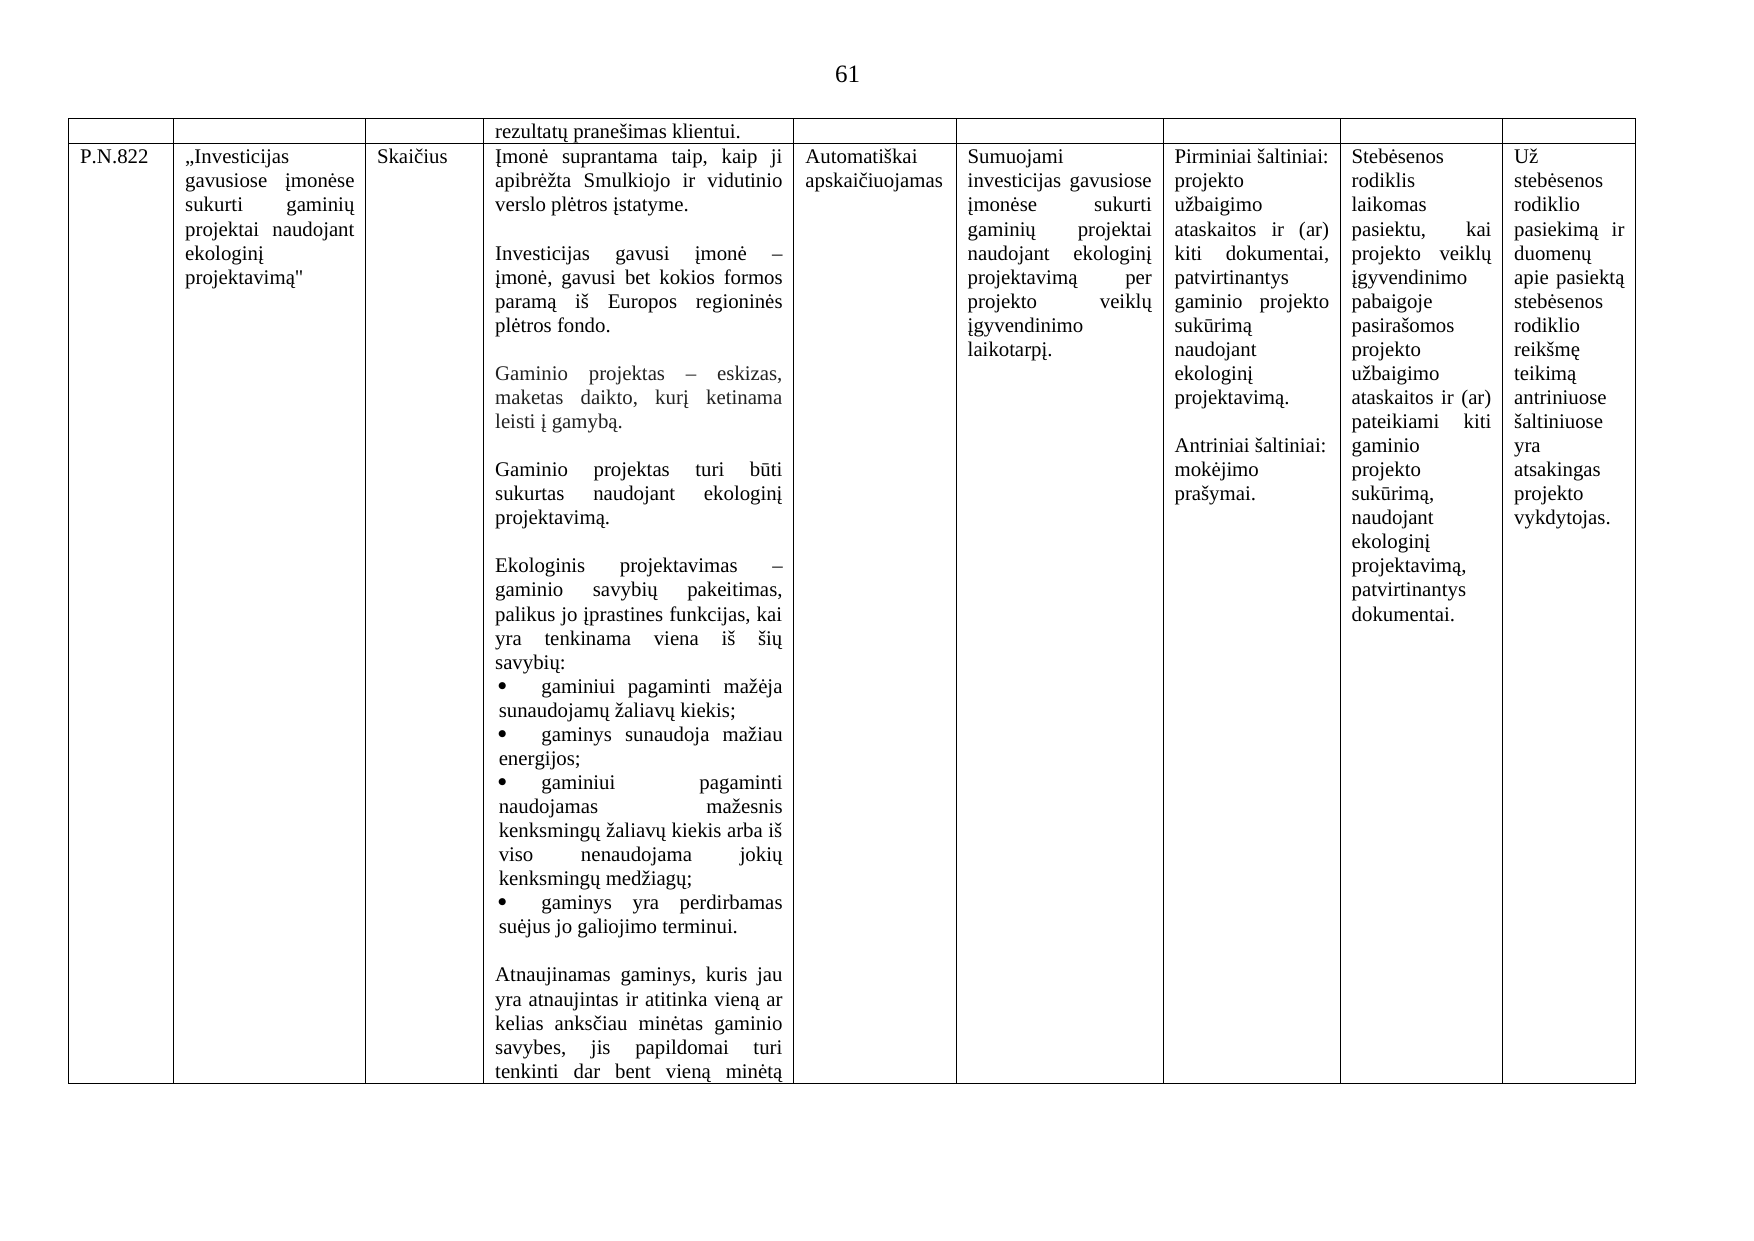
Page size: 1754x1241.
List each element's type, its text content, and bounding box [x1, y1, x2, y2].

table_cell Automatiškai apskaičiuojamas [794, 144, 956, 1083]
table_cell [69, 119, 173, 143]
table_cell [1503, 119, 1635, 143]
table_cell [1164, 119, 1340, 143]
table_cell Sumuojami investicijas gavusiose įmonėse sukurti gaminių projektai naudojant ekologinį projektavimą per projekto veiklų įgyvendinimo laikotarpį. [957, 144, 1163, 1083]
table_cell Įmonė suprantama taip, kaip ji apibrėžta Smulkiojo ir vidutinio verslo plėtros įstatyme. Investicijas gavusi įmonė – įmonė, gavusi bet kokios formos paramą iš Europos regioninės plėtros fondo. Gaminio projektas – eskizas, maketas daikto, kurį ketinama leisti į gamybą. Gaminio projektas turi būti sukurtas naudojant ekologinį projektavimą. Ekologinis projektavimas – gaminio savybių pakeitimas, palikus jo įprastines funkcijas, kai yra tenkinama viena iš šių savybių:  gaminiui pagaminti mažėja sunaudojamų žaliavų kiekis;  gaminys sunaudoja mažiau energijos;  gaminiui pagaminti naudojamas mažesnis kenksmingų žaliavų kiekis arba iš viso nenaudojama jokių kenksmingų medžiagų;  gaminys yra perdirbamas suėjus jo galiojimo terminui. Atnaujinamas gaminys, kuris jau yra atnaujintas ir atitinka vieną ar kelias anksčiau minėtas gaminio savybes, jis papildomai turi tenkinti dar bent vieną minėtą [484, 144, 793, 1083]
table_cell „Investicijas gavusiose įmonėse sukurti gaminių projektai naudojant ekologinį projektavimą" [174, 144, 365, 1083]
table_cell [794, 119, 956, 143]
table_cell Už stebėsenos rodiklio pasiekimą ir duomenų apie pasiektą stebėsenos rodiklio reikšmę teikimą antriniuose šaltiniuose yra atsakingas projekto vykdytojas. [1503, 144, 1635, 1083]
table_cell rezultatų pranešimas klientui. [484, 119, 793, 143]
table_cell [174, 119, 365, 143]
table_cell Stebėsenos rodiklis laikomas pasiektu, kai projekto veiklų įgyvendinimo pabaigoje pasirašomos projekto užbaigimo ataskaitos ir (ar) pateikiami kiti gaminio projekto sukūrimą, naudojant ekologinį projektavimą, patvirtinantys dokumentai. [1341, 144, 1502, 1083]
table_cell [957, 119, 1163, 143]
table_cell [366, 119, 483, 143]
table_cell Pirminiai šaltiniai: projekto užbaigimo ataskaitos ir (ar) kiti dokumentai, patvirtinantys gaminio projekto sukūrimą naudojant ekologinį projektavimą. Antriniai šaltiniai: mokėjimo prašymai. [1164, 144, 1340, 1083]
table_cell [1341, 119, 1502, 143]
table_cell Skaičius [366, 144, 483, 1083]
table_cell P.N.822 [69, 144, 173, 1083]
